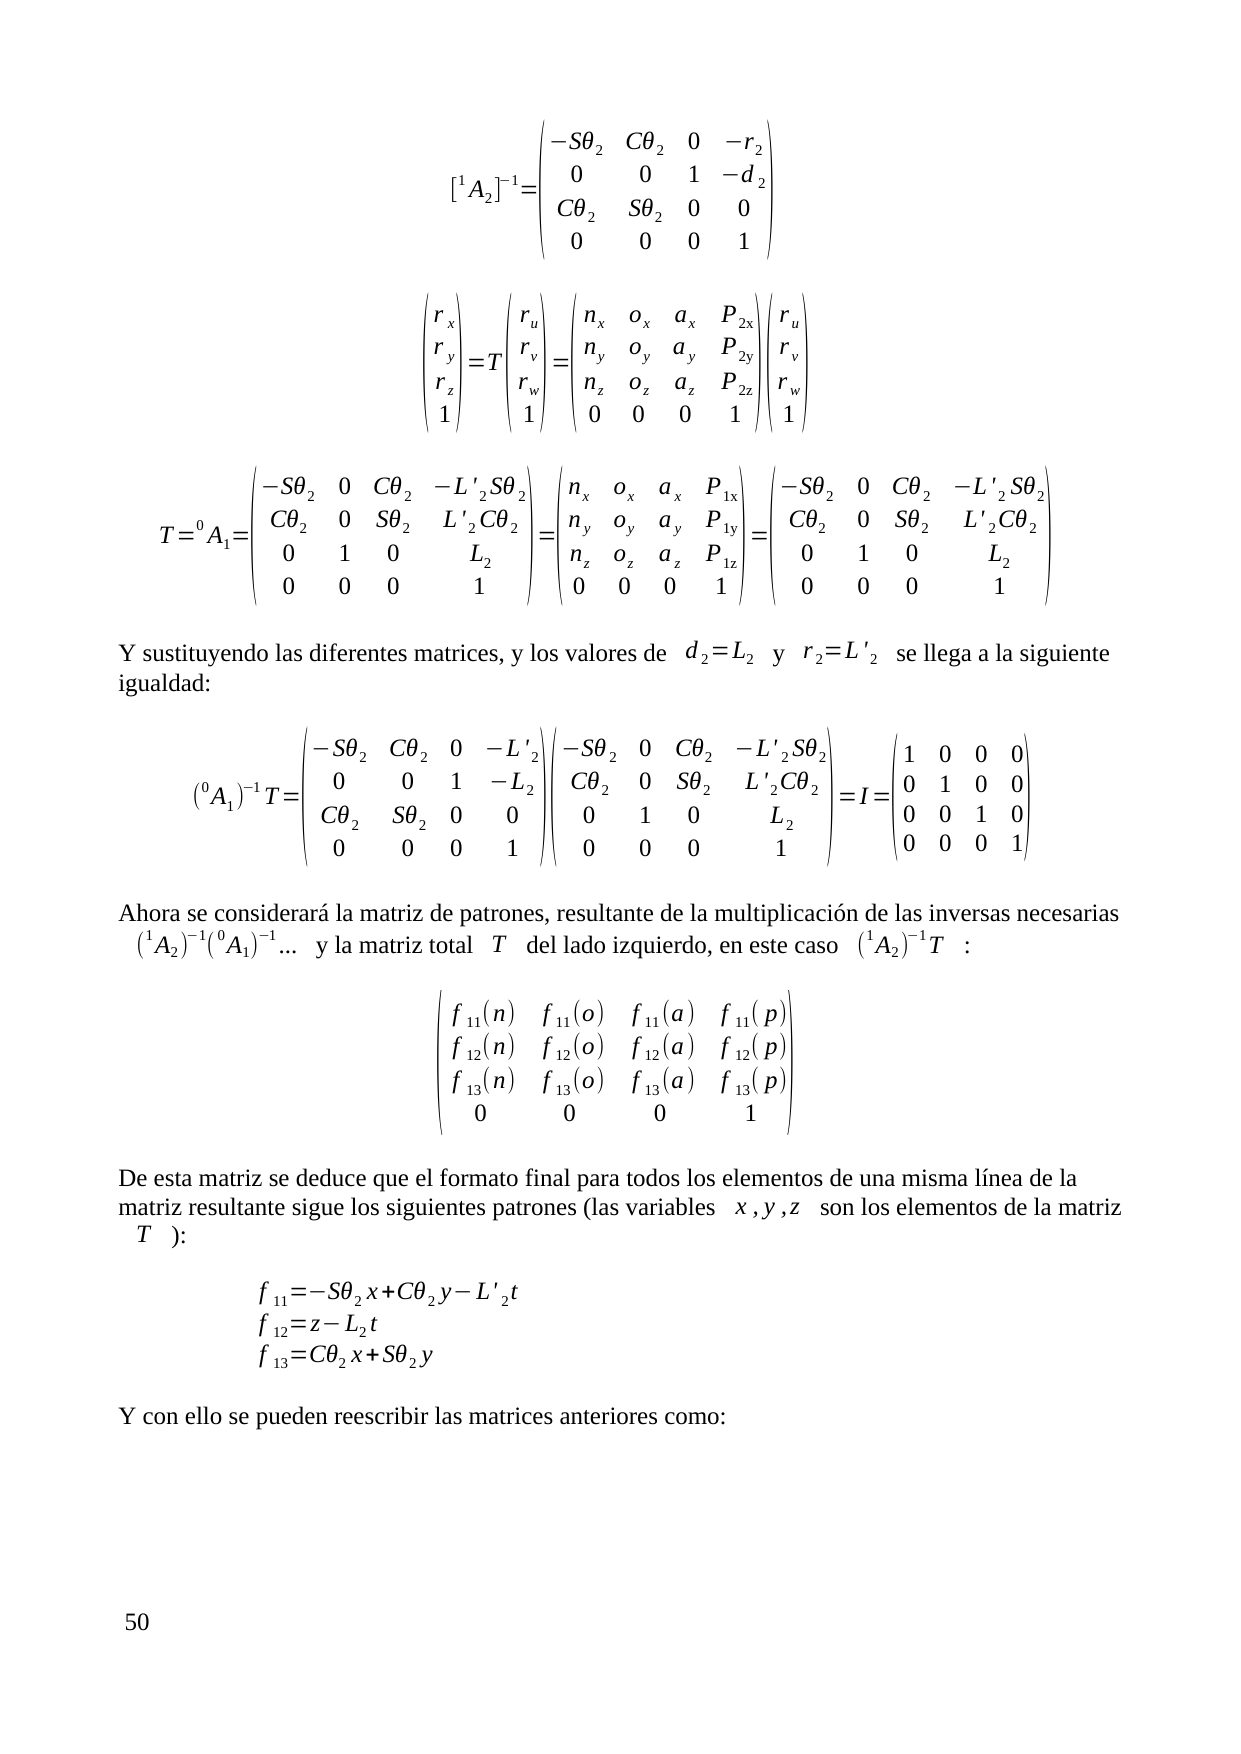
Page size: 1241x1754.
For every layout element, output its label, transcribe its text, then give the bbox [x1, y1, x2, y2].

text Ahora se considerará la matriz de patrones, resultante de la multiplicación de las inversas necesarias y la matriz totaldel lado izquierdo, en este caso: [118, 898, 1122, 962]
text De esta matriz se deduce que el formato final para todos los elementos de una misma línea de la matriz resultante sigue los siguientes patrones (las variablesson los elementos de la matriz): [118, 1163, 1122, 1249]
text Y con ello se pueden reescribir las matrices anteriores como: [118, 1401, 1122, 1430]
text Y sustituyendo las diferentes matrices, y los valores deyse llega a la siguiente igualdad: [118, 636, 1122, 696]
